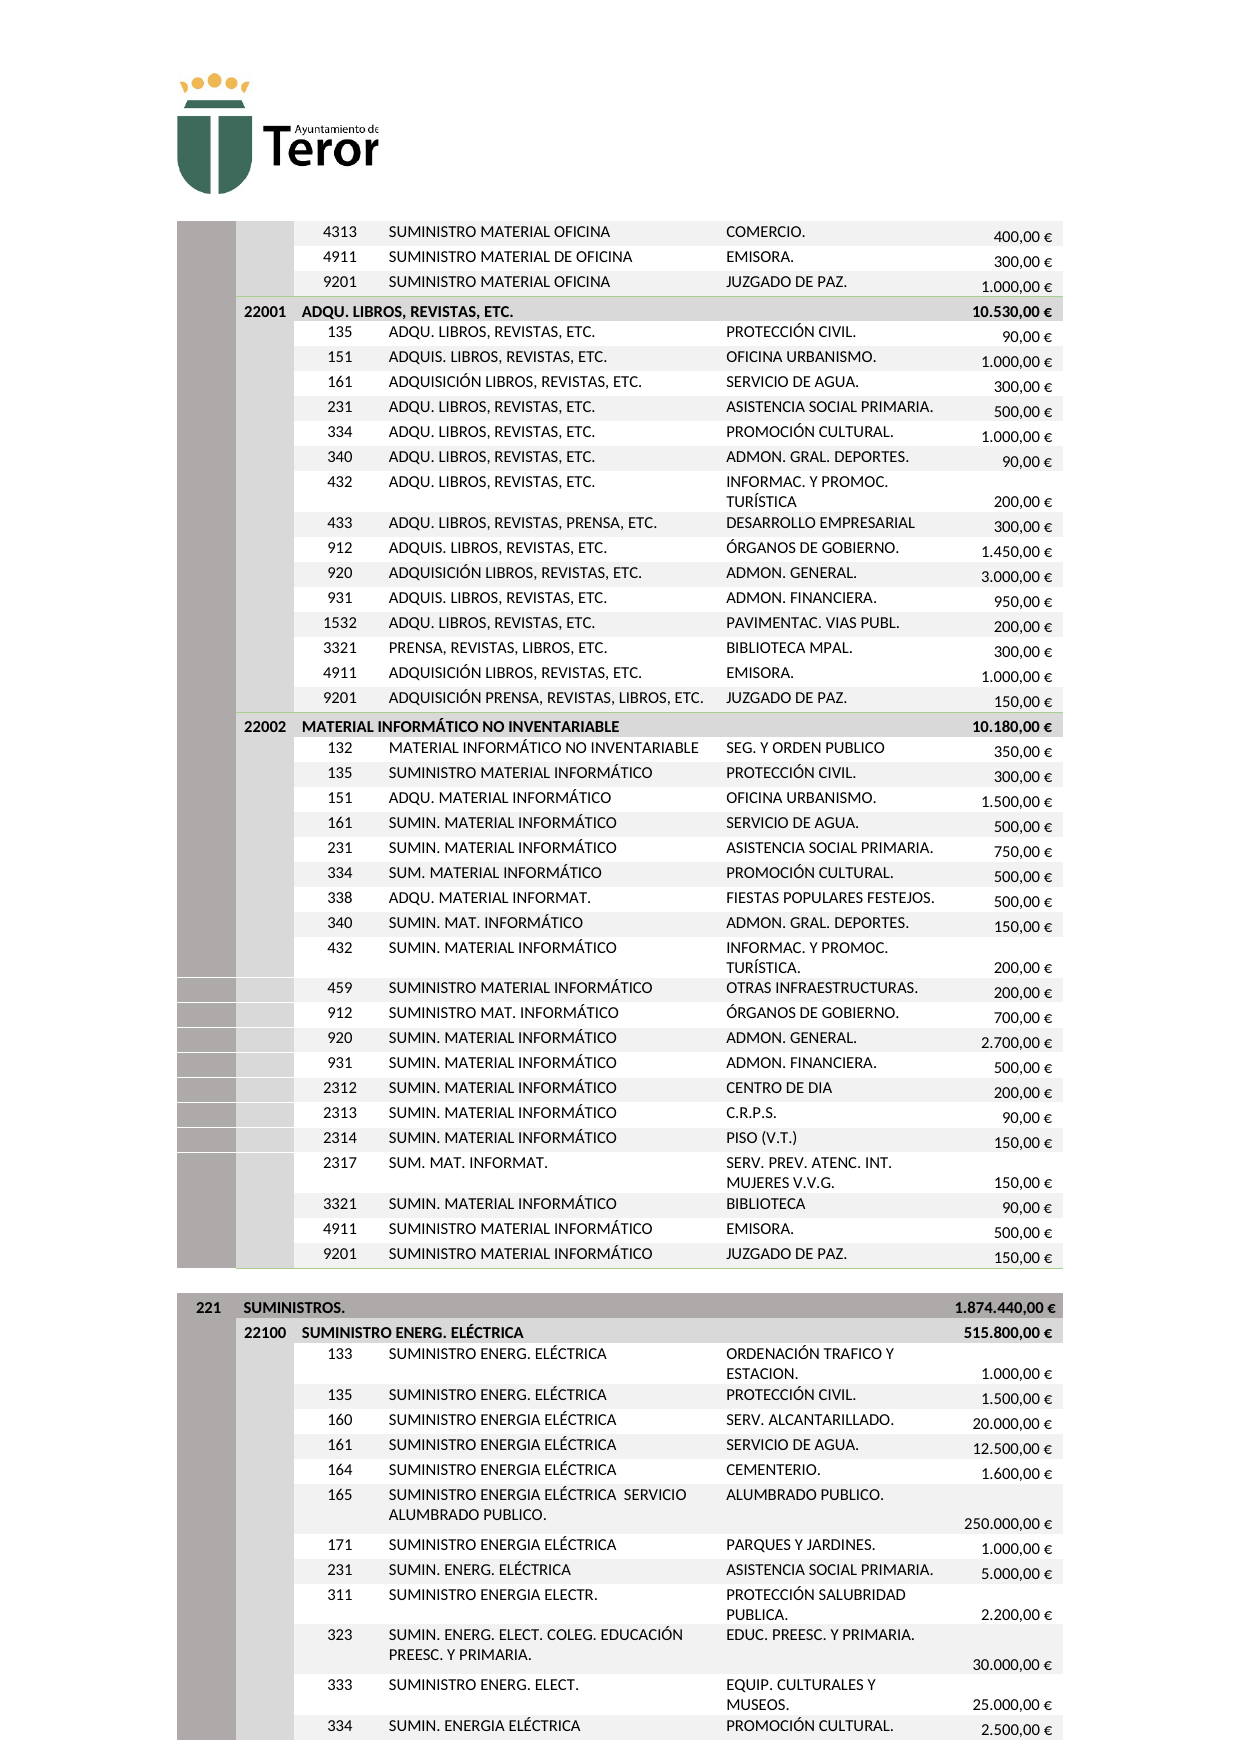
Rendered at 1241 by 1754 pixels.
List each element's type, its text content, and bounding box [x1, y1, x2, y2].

table_cell 700,00 € [945, 1003, 1063, 1027]
table_cell SUMIN. MATERIAL INFORMÁTICO [381, 937, 719, 977]
table_cell [236, 812, 294, 837]
table_cell 171 [294, 1534, 381, 1559]
table_cell [719, 1293, 945, 1318]
table_cell 500,00 € [945, 396, 1063, 421]
table_cell 150,00 € [945, 912, 1063, 937]
table_cell EDUC. PREESC. Y PRIMARIA. [719, 1624, 945, 1674]
table_cell 1.000,00 € [945, 1534, 1063, 1559]
table_cell 2312 [294, 1078, 381, 1102]
table_cell [177, 787, 236, 812]
table_cell 231 [294, 396, 381, 421]
table_cell SERV. ALCANTARILLADO. [719, 1409, 945, 1434]
table_cell 300,00 € [945, 246, 1063, 271]
table_cell [236, 1218, 294, 1243]
table_cell [236, 1003, 294, 1027]
table_cell ADMON. GENERAL. [719, 562, 945, 587]
table_cell [236, 512, 294, 537]
table_cell 4911 [294, 246, 381, 271]
table_cell 500,00 € [945, 887, 1063, 912]
table_cell ADQU. MATERIAL INFORMAT. [381, 887, 719, 912]
table_cell PARQUES Y JARDINES. [719, 1534, 945, 1559]
table_cell [177, 1078, 236, 1102]
table_cell [177, 1128, 236, 1152]
table_cell 22002 [236, 713, 294, 737]
table_cell EMISORA. [719, 662, 945, 687]
table_cell 433 [294, 512, 381, 537]
table_cell 334 [294, 1715, 381, 1740]
table_cell ADMON. FINANCIERA. [719, 1053, 945, 1077]
table_cell ADQUISICIÓN PRENSA, REVISTAS, LIBROS, ETC. [381, 687, 719, 712]
table_cell 250.000,00 € [945, 1484, 1063, 1534]
table_cell 300,00 € [945, 512, 1063, 537]
table_cell [177, 346, 236, 371]
table_cell 2.500,00 € [945, 1715, 1063, 1740]
table_cell [236, 562, 294, 587]
table_cell PAVIMENTAC. VIAS PUBL. [719, 612, 945, 637]
table_cell [177, 421, 236, 446]
table_cell C.R.P.S. [719, 1103, 945, 1127]
table_cell 22100 [236, 1318, 294, 1343]
table_cell [236, 1584, 294, 1624]
table_cell SUMIN. ENERGIA ELÉCTRICA [381, 1715, 719, 1740]
table_cell [177, 587, 236, 612]
table_cell [177, 612, 236, 637]
table_cell SUMIN. MATERIAL INFORMÁTICO [381, 1193, 719, 1218]
table_cell PROMOCIÓN CULTURAL. [719, 862, 945, 887]
table_cell [236, 321, 294, 346]
table_cell JUZGADO DE PAZ. [719, 1243, 945, 1268]
table_cell [236, 1409, 294, 1434]
table_cell ADQUIS. LIBROS, REVISTAS, ETC. [381, 346, 719, 371]
table_cell PROTECCIÓN CIVIL. [719, 321, 945, 346]
table_cell 432 [294, 937, 381, 977]
table_cell [236, 662, 294, 687]
table_cell [177, 1103, 236, 1127]
table_cell 25.000,00 € [945, 1674, 1063, 1715]
table_cell 1.500,00 € [945, 1384, 1063, 1409]
table_cell [177, 662, 236, 687]
table_cell 2.200,00 € [945, 1584, 1063, 1624]
table_cell 1.000,00 € [945, 271, 1063, 296]
table_cell ADQU. LIBROS, REVISTAS, ETC. [381, 421, 719, 446]
table_cell [177, 637, 236, 662]
table_cell ADQUISICIÓN LIBROS, REVISTAS, ETC. [381, 562, 719, 587]
table_cell SUMINISTRO MATERIAL INFORMÁTICO [381, 1218, 719, 1243]
table_cell [236, 1534, 294, 1559]
table_cell 10.180,00 € [945, 713, 1063, 737]
table_cell OTRAS INFRAESTRUCTURAS. [719, 978, 945, 1002]
table_cell BIBLIOTECA [719, 1193, 945, 1218]
table_cell [177, 246, 236, 271]
table_cell SUMINISTRO MATERIAL INFORMÁTICO [381, 978, 719, 1002]
table_cell PROMOCIÓN CULTURAL. [719, 421, 945, 446]
table_cell SUMIN. ENERG. ELÉCTRICA [381, 1559, 719, 1584]
table_cell SUMIN. MATERIAL INFORMÁTICO [381, 1078, 719, 1102]
table_cell PROTECCIÓN CIVIL. [719, 762, 945, 787]
table_cell 161 [294, 1434, 381, 1459]
table_cell SUMINISTRO ENERG. ELECT. [381, 1674, 719, 1715]
table_cell 334 [294, 421, 381, 446]
table_cell [236, 1103, 294, 1127]
table_cell CEMENTERIO. [719, 1459, 945, 1484]
table_cell EMISORA. [719, 1218, 945, 1243]
table_cell 150,00 € [945, 1243, 1063, 1268]
table_cell [236, 221, 294, 246]
table_cell SUMINISTROS. [236, 1293, 381, 1318]
table_cell 90,00 € [945, 1193, 1063, 1218]
table_cell SUMINISTRO MAT. INFORMÁTICO [381, 1003, 719, 1027]
table_cell [177, 371, 236, 396]
table_cell 200,00 € [945, 612, 1063, 637]
table_cell SUMINISTRO MATERIAL INFORMÁTICO [381, 1243, 719, 1268]
table_cell [177, 446, 236, 471]
table_cell [236, 421, 294, 446]
table_cell 3.000,00 € [945, 562, 1063, 587]
table_cell 1.000,00 € [945, 421, 1063, 446]
table_cell FIESTAS POPULARES FESTEJOS. [719, 887, 945, 912]
table_cell 950,00 € [945, 587, 1063, 612]
table_cell 4911 [294, 1218, 381, 1243]
table_cell [719, 1269, 945, 1293]
table_cell [177, 978, 236, 1002]
table_cell 350,00 € [945, 737, 1063, 762]
table_cell SUM. MATERIAL INFORMÁTICO [381, 862, 719, 887]
table_cell ADQUIS. LIBROS, REVISTAS, ETC. [381, 587, 719, 612]
table_cell 150,00 € [945, 1153, 1063, 1193]
table_cell [177, 687, 236, 712]
table_cell ÓRGANOS DE GOBIERNO. [719, 537, 945, 562]
table_cell [177, 1318, 236, 1343]
table_cell 151 [294, 787, 381, 812]
table_cell 9201 [294, 271, 381, 296]
table_cell SEG. Y ORDEN PUBLICO [719, 737, 945, 762]
table_cell [236, 1269, 294, 1293]
table_cell ADQU. MATERIAL INFORMÁTICO [381, 787, 719, 812]
table_cell 165 [294, 1484, 381, 1534]
table_cell 931 [294, 587, 381, 612]
table_cell [177, 837, 236, 862]
table_cell [236, 837, 294, 862]
table_cell [236, 587, 294, 612]
table_cell [177, 1715, 236, 1740]
table_cell ASISTENCIA SOCIAL PRIMARIA. [719, 1559, 945, 1584]
table_cell [177, 1193, 236, 1218]
table_cell 200,00 € [945, 1078, 1063, 1102]
table_cell INFORMAC. Y PROMOC. TURÍSTICA [719, 471, 945, 512]
table_cell SUMINISTRO ENERG. ELÉCTRICA [381, 1343, 719, 1384]
table_cell PROTECCIÓN SALUBRIDAD PUBLICA. [719, 1584, 945, 1624]
table_cell 5.000,00 € [945, 1559, 1063, 1584]
table_cell SUMINISTRO MATERIAL OFICINA [381, 271, 719, 296]
table_cell 459 [294, 978, 381, 1002]
table_cell PROTECCIÓN CIVIL. [719, 1384, 945, 1409]
table_cell 2.700,00 € [945, 1028, 1063, 1052]
table_cell 920 [294, 562, 381, 587]
table_cell 432 [294, 471, 381, 512]
table_cell [381, 1269, 719, 1293]
table_cell 334 [294, 862, 381, 887]
table_cell [177, 762, 236, 787]
table_cell 132 [294, 737, 381, 762]
table_cell SERVICIO DE AGUA. [719, 371, 945, 396]
table_cell 200,00 € [945, 471, 1063, 512]
table_cell [177, 862, 236, 887]
table_cell [236, 862, 294, 887]
table_cell SUMINISTRO ENERG. ELÉCTRICA [294, 1318, 719, 1343]
table_cell [236, 887, 294, 912]
table_cell 912 [294, 537, 381, 562]
table_cell 135 [294, 762, 381, 787]
table_cell [177, 712, 236, 737]
table_cell 300,00 € [945, 371, 1063, 396]
table_cell 135 [294, 321, 381, 346]
table_cell 9201 [294, 1243, 381, 1268]
table_cell [236, 1053, 294, 1077]
table_cell [177, 1003, 236, 1027]
table_cell 164 [294, 1459, 381, 1484]
table_cell 1.874.440,00 € [945, 1293, 1063, 1318]
table_cell 912 [294, 1003, 381, 1027]
table_cell 515.800,00 € [945, 1318, 1063, 1343]
table_cell 4911 [294, 662, 381, 687]
table_cell PISO (V.T.) [719, 1128, 945, 1152]
table_cell [719, 1318, 945, 1343]
table_cell 1.600,00 € [945, 1459, 1063, 1484]
table_cell [177, 562, 236, 587]
table_cell ASISTENCIA SOCIAL PRIMARIA. [719, 837, 945, 862]
table_cell [236, 1434, 294, 1459]
table_cell SUMIN. MATERIAL INFORMÁTICO [381, 1028, 719, 1052]
table_cell ÓRGANOS DE GOBIERNO. [719, 1003, 945, 1027]
table_cell 9201 [294, 687, 381, 712]
table_cell [236, 737, 294, 762]
table_cell 200,00 € [945, 937, 1063, 977]
table_cell 150,00 € [945, 1128, 1063, 1152]
table_cell PROMOCIÓN CULTURAL. [719, 1715, 945, 1740]
table_cell [177, 1218, 236, 1243]
table_cell 1.450,00 € [945, 537, 1063, 562]
table_cell ASISTENCIA SOCIAL PRIMARIA. [719, 396, 945, 421]
table_cell ADMON. GRAL. DEPORTES. [719, 446, 945, 471]
table_cell [236, 537, 294, 562]
table_cell 20.000,00 € [945, 1409, 1063, 1434]
table_cell [177, 512, 236, 537]
table_cell [236, 637, 294, 662]
table_cell [236, 937, 294, 977]
table_cell 30.000,00 € [945, 1624, 1063, 1674]
table_cell 12.500,00 € [945, 1434, 1063, 1459]
table_cell SUMINISTRO ENERGIA ELÉCTRICA SERVICIO ALUMBRADO PUBLICO. [381, 1484, 719, 1534]
table_cell ADMON. GENERAL. [719, 1028, 945, 1052]
table_cell [236, 1624, 294, 1674]
table_cell SUMIN. MATERIAL INFORMÁTICO [381, 837, 719, 862]
table_cell [236, 271, 294, 296]
table_cell 3321 [294, 1193, 381, 1218]
table_cell [236, 1559, 294, 1584]
table_cell 340 [294, 912, 381, 937]
table_cell SUM. MAT. INFORMAT. [381, 1153, 719, 1193]
table_cell 400,00 € [945, 221, 1063, 246]
table_cell SUMINISTRO MATERIAL INFORMÁTICO [381, 762, 719, 787]
table_cell 90,00 € [945, 1103, 1063, 1127]
table_cell [177, 1459, 236, 1484]
table_cell [177, 812, 236, 837]
table_cell [236, 787, 294, 812]
table_cell [177, 1028, 236, 1052]
table_cell 931 [294, 1053, 381, 1077]
table_cell [177, 1153, 236, 1193]
table_cell 160 [294, 1409, 381, 1434]
table_cell [177, 1674, 236, 1715]
table_cell EQUIP. CULTURALES Y MUSEOS. [719, 1674, 945, 1715]
table_cell [177, 912, 236, 937]
table_cell ADMON. FINANCIERA. [719, 587, 945, 612]
table_cell 231 [294, 1559, 381, 1584]
table_cell 500,00 € [945, 862, 1063, 887]
table_cell COMERCIO. [719, 221, 945, 246]
table_cell [177, 887, 236, 912]
table_cell [236, 687, 294, 712]
table_cell SUMINISTRO ENERG. ELÉCTRICA [381, 1384, 719, 1409]
table_cell MATERIAL INFORMÁTICO NO INVENTARIABLE [294, 713, 719, 737]
table_cell SUMIN. MATERIAL INFORMÁTICO [381, 1053, 719, 1077]
table_cell [236, 762, 294, 787]
table_cell [945, 1269, 1063, 1293]
table_cell SUMINISTRO MATERIAL DE OFICINA [381, 246, 719, 271]
table_cell [177, 1243, 236, 1268]
table_cell [177, 1534, 236, 1559]
table_cell 1532 [294, 612, 381, 637]
table_cell [236, 1193, 294, 1218]
table_cell 2317 [294, 1153, 381, 1193]
table_cell [236, 396, 294, 421]
table_cell SUMIN. MATERIAL INFORMÁTICO [381, 1128, 719, 1152]
table_cell [177, 1409, 236, 1434]
table_cell 1.500,00 € [945, 787, 1063, 812]
table_cell [177, 321, 236, 346]
table_cell SUMINISTRO ENERGIA ELECTR. [381, 1584, 719, 1624]
table_cell [177, 1484, 236, 1534]
table_cell 338 [294, 887, 381, 912]
table_cell [236, 978, 294, 1002]
table_cell [719, 297, 945, 321]
table_cell [177, 737, 236, 762]
table_cell 150,00 € [945, 687, 1063, 712]
table_cell SUMINISTRO ENERGIA ELÉCTRICA [381, 1534, 719, 1559]
table_cell 2314 [294, 1128, 381, 1152]
table_cell [236, 1715, 294, 1740]
table_cell 500,00 € [945, 1053, 1063, 1077]
table_cell [177, 221, 236, 246]
table_cell 90,00 € [945, 446, 1063, 471]
table_cell ADQU. LIBROS, REVISTAS, ETC. [381, 321, 719, 346]
table_cell [177, 537, 236, 562]
table_cell 133 [294, 1343, 381, 1384]
table_cell BIBLIOTECA MPAL. [719, 637, 945, 662]
table_cell [177, 1343, 236, 1384]
table_cell ADQUIS. LIBROS, REVISTAS, ETC. [381, 537, 719, 562]
table_cell 90,00 € [945, 321, 1063, 346]
table_cell EMISORA. [719, 246, 945, 271]
table_cell SUMIN. MATERIAL INFORMÁTICO [381, 1103, 719, 1127]
table_cell [177, 1268, 236, 1293]
table_cell [719, 713, 945, 737]
table_cell ADQU. LIBROS, REVISTAS, PRENSA, ETC. [381, 512, 719, 537]
table_cell 4313 [294, 221, 381, 246]
table_cell ORDENACIÓN TRAFICO Y ESTACION. [719, 1343, 945, 1384]
table_cell ADQU. LIBROS, REVISTAS, ETC. [381, 612, 719, 637]
table_cell 333 [294, 1674, 381, 1715]
table_cell 500,00 € [945, 1218, 1063, 1243]
table_cell SUMINISTRO ENERGIA ELÉCTRICA [381, 1459, 719, 1484]
table_cell PRENSA, REVISTAS, LIBROS, ETC. [381, 637, 719, 662]
table_cell 1.000,00 € [945, 1343, 1063, 1384]
table_cell [236, 246, 294, 271]
table_cell SUMINISTRO ENERGIA ELÉCTRICA [381, 1434, 719, 1459]
table_cell [236, 1343, 294, 1384]
table_cell SUMIN. MATERIAL INFORMÁTICO [381, 812, 719, 837]
table_cell ADMON. GRAL. DEPORTES. [719, 912, 945, 937]
table_cell SUMIN. MAT. INFORMÁTICO [381, 912, 719, 937]
table_cell SERVICIO DE AGUA. [719, 812, 945, 837]
table_cell [177, 1559, 236, 1584]
table_cell [177, 1434, 236, 1459]
table_cell [236, 1384, 294, 1409]
table_cell 500,00 € [945, 812, 1063, 837]
table_cell MATERIAL INFORMÁTICO NO INVENTARIABLE [381, 737, 719, 762]
table_cell [177, 1384, 236, 1409]
table_cell 1.000,00 € [945, 662, 1063, 687]
table_cell 300,00 € [945, 637, 1063, 662]
table_cell [177, 271, 236, 296]
table_cell SERVICIO DE AGUA. [719, 1434, 945, 1459]
table_cell OFICINA URBANISMO. [719, 346, 945, 371]
table_cell 161 [294, 371, 381, 396]
table_cell 340 [294, 446, 381, 471]
table_cell DESARROLLO EMPRESARIAL [719, 512, 945, 537]
table_cell [177, 396, 236, 421]
table_cell [236, 371, 294, 396]
table_cell OFICINA URBANISMO. [719, 787, 945, 812]
table_cell ALUMBRADO PUBLICO. [719, 1484, 945, 1534]
table_cell 151 [294, 346, 381, 371]
table_cell [236, 1028, 294, 1052]
table_cell JUZGADO DE PAZ. [719, 271, 945, 296]
table_cell SUMIN. ENERG. ELECT. COLEG. EDUCACIÓN PREESC. Y PRIMARIA. [381, 1624, 719, 1674]
table_cell 221 [177, 1293, 236, 1318]
table_cell ADQUISICIÓN LIBROS, REVISTAS, ETC. [381, 371, 719, 396]
table_cell 1.000,00 € [945, 346, 1063, 371]
table_cell [236, 1128, 294, 1152]
table_cell [236, 1243, 294, 1268]
table_cell 161 [294, 812, 381, 837]
table_cell 200,00 € [945, 978, 1063, 1002]
table_cell SUMINISTRO MATERIAL OFICINA [381, 221, 719, 246]
table_cell JUZGADO DE PAZ. [719, 687, 945, 712]
table_cell ADQU. LIBROS, REVISTAS, ETC. [294, 297, 719, 321]
table_cell [177, 1053, 236, 1077]
table_cell 10.530,00 € [945, 297, 1063, 321]
table_cell [236, 1484, 294, 1534]
table_cell [236, 1078, 294, 1102]
table_cell [177, 937, 236, 977]
table_cell [236, 912, 294, 937]
table_cell [236, 471, 294, 512]
table_cell [177, 296, 236, 321]
table_cell CENTRO DE DIA [719, 1078, 945, 1102]
table_cell 311 [294, 1584, 381, 1624]
table_cell 231 [294, 837, 381, 862]
table_cell ADQU. LIBROS, REVISTAS, ETC. [381, 396, 719, 421]
table_cell [236, 346, 294, 371]
table_cell [236, 1459, 294, 1484]
table_cell INFORMAC. Y PROMOC. TURÍSTICA. [719, 937, 945, 977]
table_cell SUMINISTRO ENERGIA ELÉCTRICA [381, 1409, 719, 1434]
table_cell ADQU. LIBROS, REVISTAS, ETC. [381, 471, 719, 512]
table_cell [236, 1674, 294, 1715]
table_cell 3321 [294, 637, 381, 662]
table_cell 2313 [294, 1103, 381, 1127]
table_cell 22001 [236, 297, 294, 321]
table_cell SERV. PREV. ATENC. INT. MUJERES V.V.G. [719, 1153, 945, 1193]
table_cell [294, 1269, 381, 1293]
table_cell [236, 446, 294, 471]
table_cell [177, 1584, 236, 1624]
table_cell [236, 1153, 294, 1193]
table_cell ADQUISICIÓN LIBROS, REVISTAS, ETC. [381, 662, 719, 687]
table_cell [177, 1624, 236, 1674]
table_cell 323 [294, 1624, 381, 1674]
table_cell 300,00 € [945, 762, 1063, 787]
table_cell 920 [294, 1028, 381, 1052]
table_cell [177, 471, 236, 512]
table_cell ADQU. LIBROS, REVISTAS, ETC. [381, 446, 719, 471]
table_cell 135 [294, 1384, 381, 1409]
table_cell [381, 1293, 719, 1318]
table_cell 750,00 € [945, 837, 1063, 862]
table_cell [236, 612, 294, 637]
